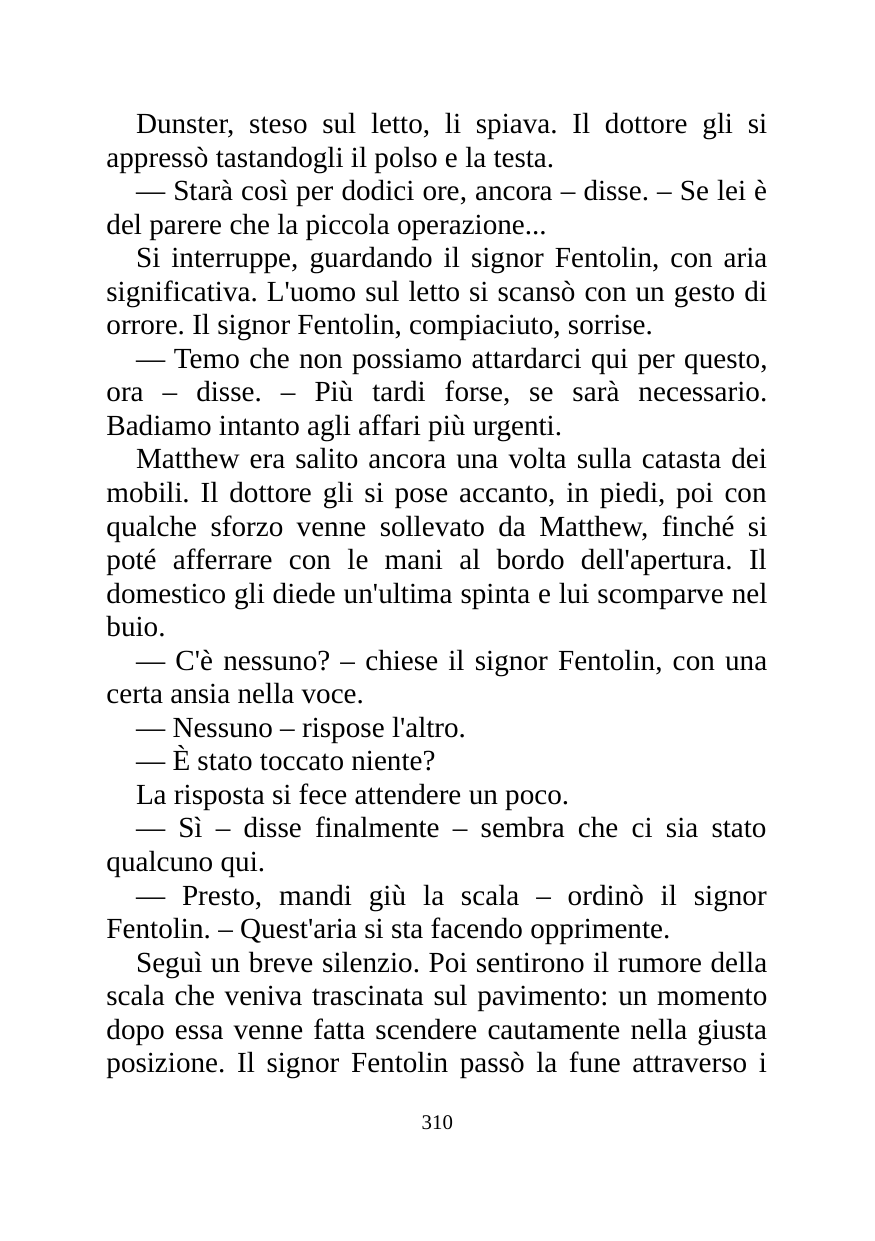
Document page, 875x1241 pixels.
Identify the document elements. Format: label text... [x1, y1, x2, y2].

text — Presto, mandi giù la scala – ordinò il signor Fentolin. – Quest'aria si sta facendo opprimente. [106, 878, 768, 945]
text — C'è nessuno? – chiese il signor Fentolin, con una certa ansia nella voce. [106, 643, 768, 710]
text — Temo che non possiamo attardarci qui per questo, ora – disse. – Più tardi forse, se sarà necessario. Badiamo intanto agli affari più urgenti. [106, 341, 768, 442]
text Si interruppe, guardando il signor Fentolin, con aria significativa. L'uomo sul letto si scansò con un gesto di orrore. Il signor Fentolin, compiaciuto, sorrise. [106, 240, 768, 341]
text Matthew era salito ancora una volta sulla catasta dei mobili. Il dottore gli si pose accanto, in piedi, poi con qualche sforzo venne sollevato da Matthew, finché si poté afferrare con le mani al bordo dell'apertura. Il domestico gli diede un'ultima spinta e lui scomparve nel buio. [106, 442, 768, 643]
text — Nessuno – rispose l'altro. [106, 710, 768, 743]
text — Starà così per dodici ore, ancora – disse. – Se lei è del parere che la piccola operazione... [106, 173, 768, 240]
text — Sì – disse finalmente – sembra che ci sia stato qualcuno qui. [106, 811, 768, 878]
text — È stato toccato niente? [106, 743, 768, 777]
text Dunster, steso sul letto, li spiava. Il dottore gli si appressò tastandogli il polso e la testa. [106, 106, 768, 173]
text Seguì un breve silenzio. Poi sentirono il rumore della scala che veniva trascinata sul pavimento: un momento dopo essa venne fatta scendere cautamente nella giusta posizione. Il signor Fentolin passò la fune attraverso i [106, 945, 768, 1079]
text La risposta si fece attendere un poco. [106, 777, 768, 811]
